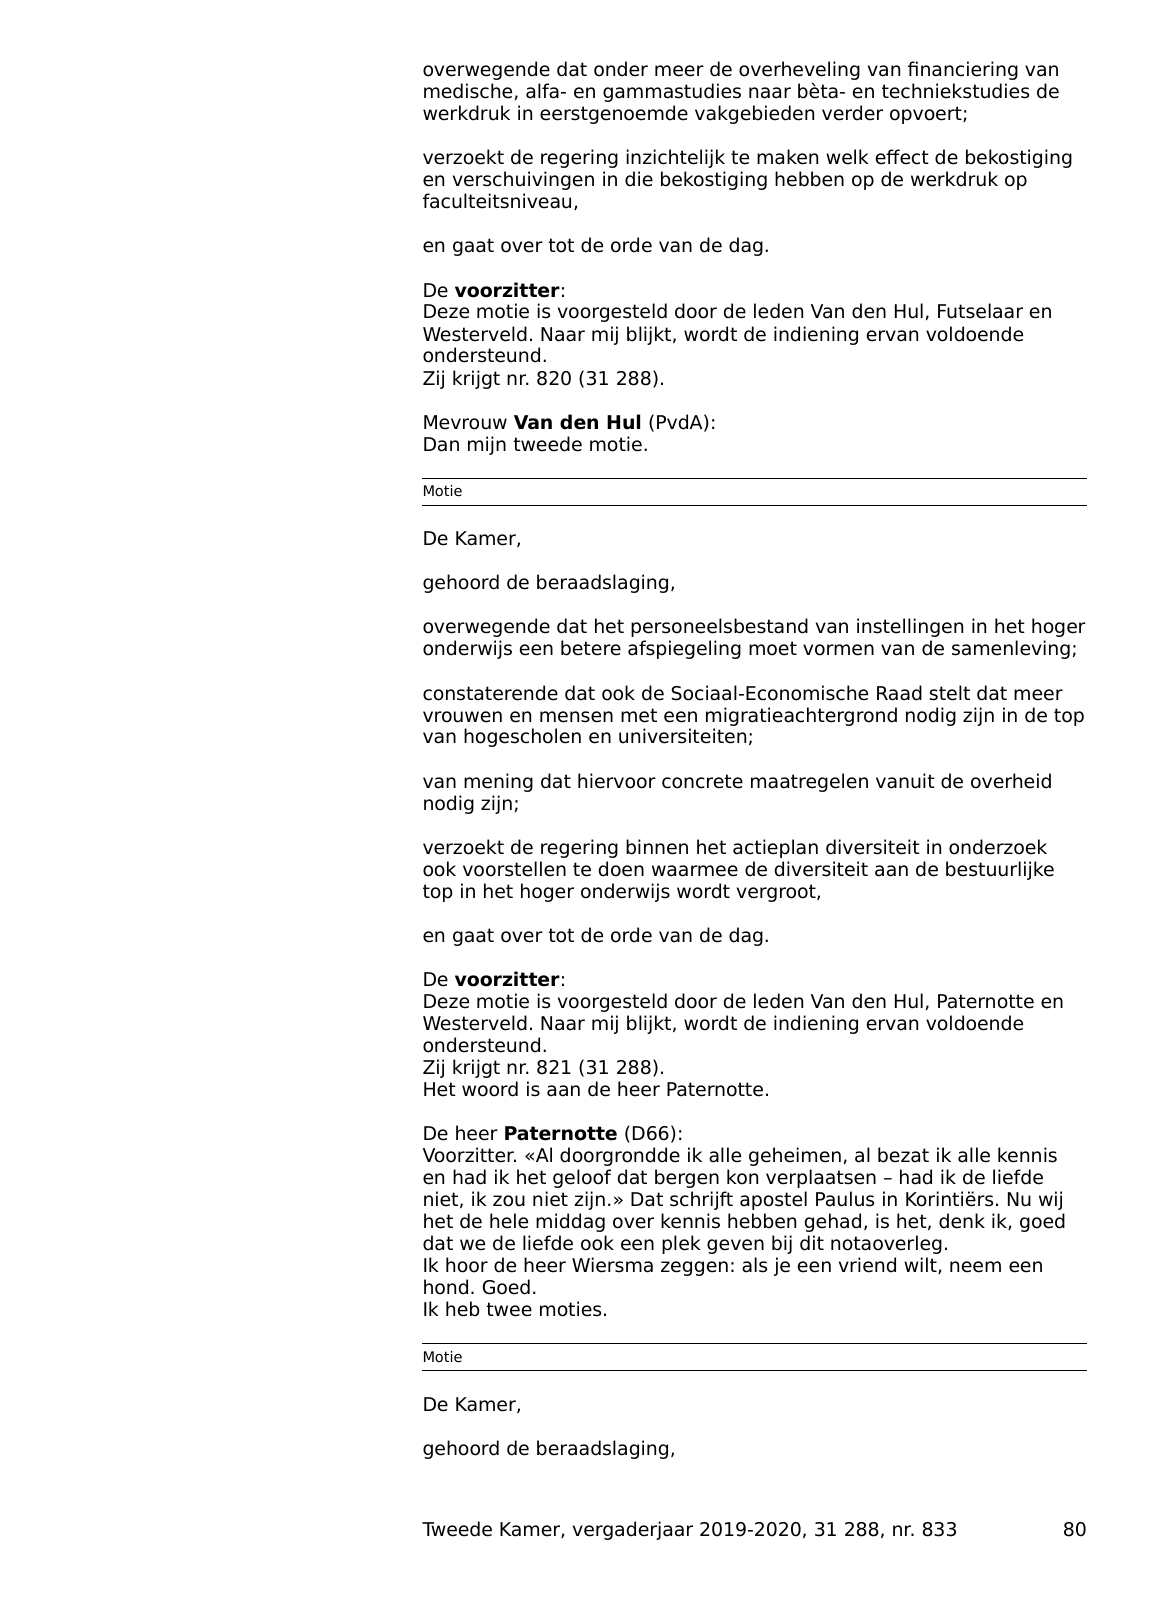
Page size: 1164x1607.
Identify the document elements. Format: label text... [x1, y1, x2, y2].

table_header Motie [422, 479, 1087, 505]
text van mening dat hiervoor concrete maatregelen vanuit de overheid nodig zijn; [422, 771, 1087, 814]
text Deze motie is voorgesteld door de leden Van den Hul, Futselaar en Westerveld. Naar mij blijkt, wordt de indiening ervan voldoende ondersteund. [422, 301, 1087, 367]
text De Kamer, [422, 528, 1087, 550]
text De voorzitter: [422, 969, 1087, 991]
text De voorzitter: [422, 279, 1087, 301]
text Mevrouw Van den Hul (PvdA): [422, 412, 1087, 433]
text Dan mijn tweede motie. [422, 433, 1087, 456]
text Deze motie is voorgesteld door de leden Van den Hul, Paternotte en Westerveld. Naar mij blijkt, wordt de indiening ervan voldoende ondersteund. [422, 991, 1087, 1057]
text Ik hoor de heer Wiersma zeggen: als je een vriend wilt, neem een hond. Goed. [422, 1255, 1087, 1299]
text en gaat over tot de orde van de dag. [422, 925, 1087, 947]
text overwegende dat het personeelsbestand van instellingen in het hoger onderwijs een betere afspiegeling moet vormen van de samenleving; [422, 616, 1087, 660]
text De heer Paternotte (D66): [422, 1123, 1087, 1145]
text Voorzitter. «Al doorgrondde ik alle geheimen, al bezat ik alle kennis en had ik het geloof dat bergen kon verplaatsen – had ik de liefde niet, ik zou niet zijn.» Dat schrijft apostel Paulus in Korintiërs. Nu wij het de hele middag over kennis hebben gehad, is het, denk ik, goed dat we de liefde ook een plek geven bij dit notaoverleg. [422, 1145, 1087, 1255]
text verzoekt de regering binnen het actieplan diversiteit in onderzoek ook voorstellen te doen waarmee de diversiteit aan de bestuurlijke top in het hoger onderwijs wordt vergroot, [422, 837, 1087, 903]
text De Kamer, [422, 1393, 1087, 1415]
text gehoord de beraadslaging, [422, 1438, 1087, 1459]
table_header Motie [422, 1344, 1087, 1370]
text overwegende dat onder meer de overheveling van financiering van medische, alfa- en gammastudies naar bèta- en techniekstudies de werkdruk in eerstgenoemde vakgebieden verder opvoert; [422, 59, 1087, 125]
text gehoord de beraadslaging, [422, 572, 1087, 594]
text verzoekt de regering inzichtelijk te maken welk effect de bekostiging en verschuivingen in die bekostiging hebben op de werkdruk op faculteitsniveau, [422, 147, 1087, 213]
text constaterende dat ook de Sociaal-Economische Raad stelt dat meer vrouwen en mensen met een migratieachtergrond nodig zijn in de top van hogescholen en universiteiten; [422, 682, 1087, 748]
text en gaat over tot de orde van de dag. [422, 235, 1087, 257]
text Het woord is aan de heer Paternotte. [422, 1079, 1087, 1101]
text Ik heb twee moties. [422, 1299, 1087, 1321]
text Zij krijgt nr. 820 (31 288). [422, 367, 1087, 389]
text Zij krijgt nr. 821 (31 288). [422, 1057, 1087, 1079]
